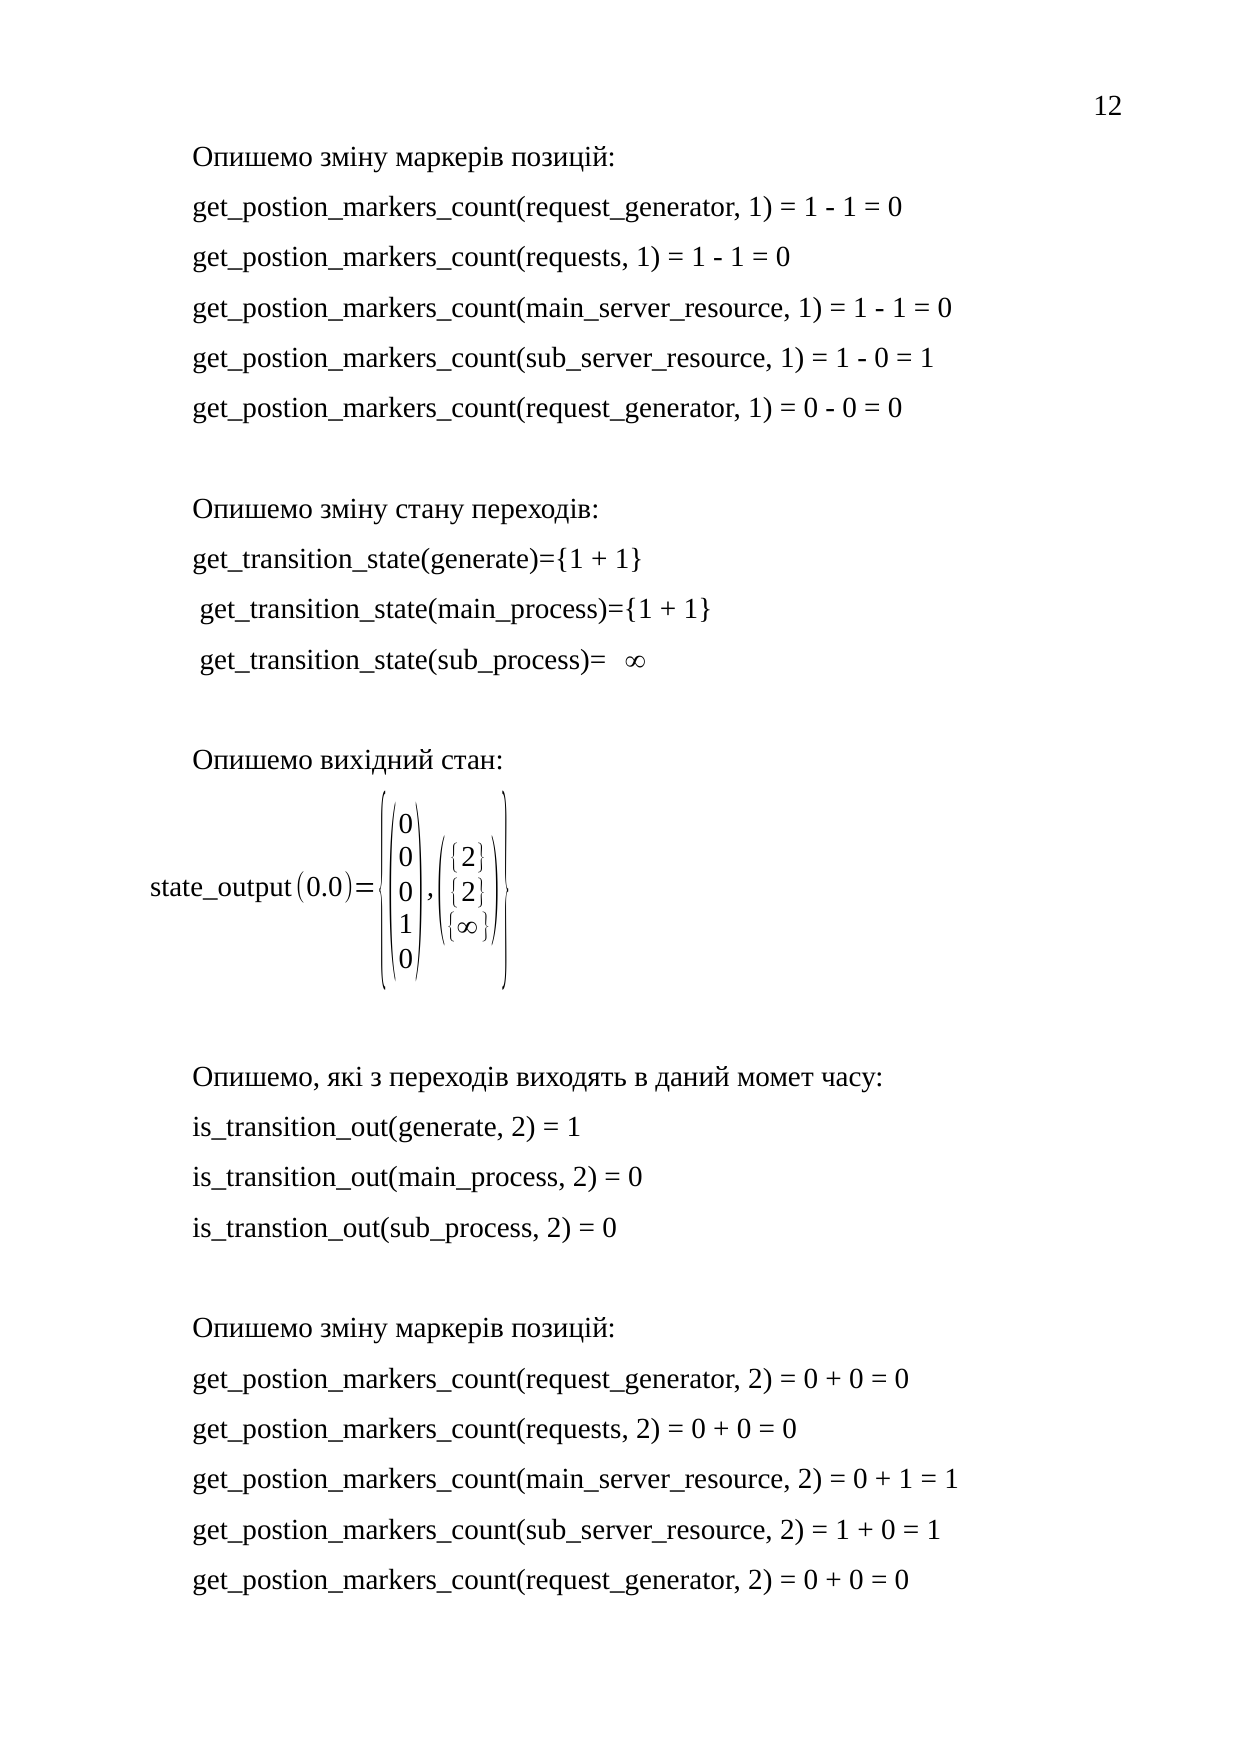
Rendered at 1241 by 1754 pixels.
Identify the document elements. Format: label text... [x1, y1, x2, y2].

text get_postion_markers_count(sub_server_resource, 1) = 1 - 0 = 1 [118, 340, 1122, 373]
text get_postion_markers_count(sub_server_resource, 2) = 1 + 0 = 1 [118, 1512, 1122, 1545]
text get_transition_state(generate)={1 + 1} [118, 541, 1122, 575]
text is_transition_out(main_process, 2) = 0 [118, 1159, 1122, 1193]
text get_transition_state(sub_process)= [118, 642, 1122, 675]
text get_postion_markers_count(main_server_resource, 2) = 0 + 1 = 1 [118, 1461, 1122, 1495]
text get_transition_state(main_process)={1 + 1} [118, 592, 1122, 625]
text Опишемо, які з переходів виходять в даний момет часу: [118, 1059, 1122, 1092]
text get_postion_markers_count(request_generator, 1) = 1 - 1 = 0 [118, 189, 1122, 223]
text get_postion_markers_count(request_generator, 2) = 0 + 0 = 0 [118, 1562, 1122, 1596]
text Опишемо зміну маркерів позицій: [118, 139, 1122, 172]
text get_postion_markers_count(main_server_resource, 1) = 1 - 1 = 0 [118, 290, 1122, 323]
text get_postion_markers_count(requests, 1) = 1 - 1 = 0 [118, 239, 1122, 273]
text is_transtion_out(sub_process, 2) = 0 [118, 1210, 1122, 1243]
text is_transition_out(generate, 2) = 1 [118, 1109, 1122, 1143]
text get_postion_markers_count(requests, 2) = 0 + 0 = 0 [118, 1411, 1122, 1445]
text get_postion_markers_count(request_generator, 2) = 0 + 0 = 0 [118, 1361, 1122, 1394]
text Опишемо зміну стану переходів: [118, 491, 1122, 524]
text get_postion_markers_count(request_generator, 1) = 0 - 0 = 0 [118, 390, 1122, 424]
text Опишемо зміну маркерів позицій: [118, 1311, 1122, 1344]
text Опишемо вихідний стан: [118, 742, 1122, 776]
